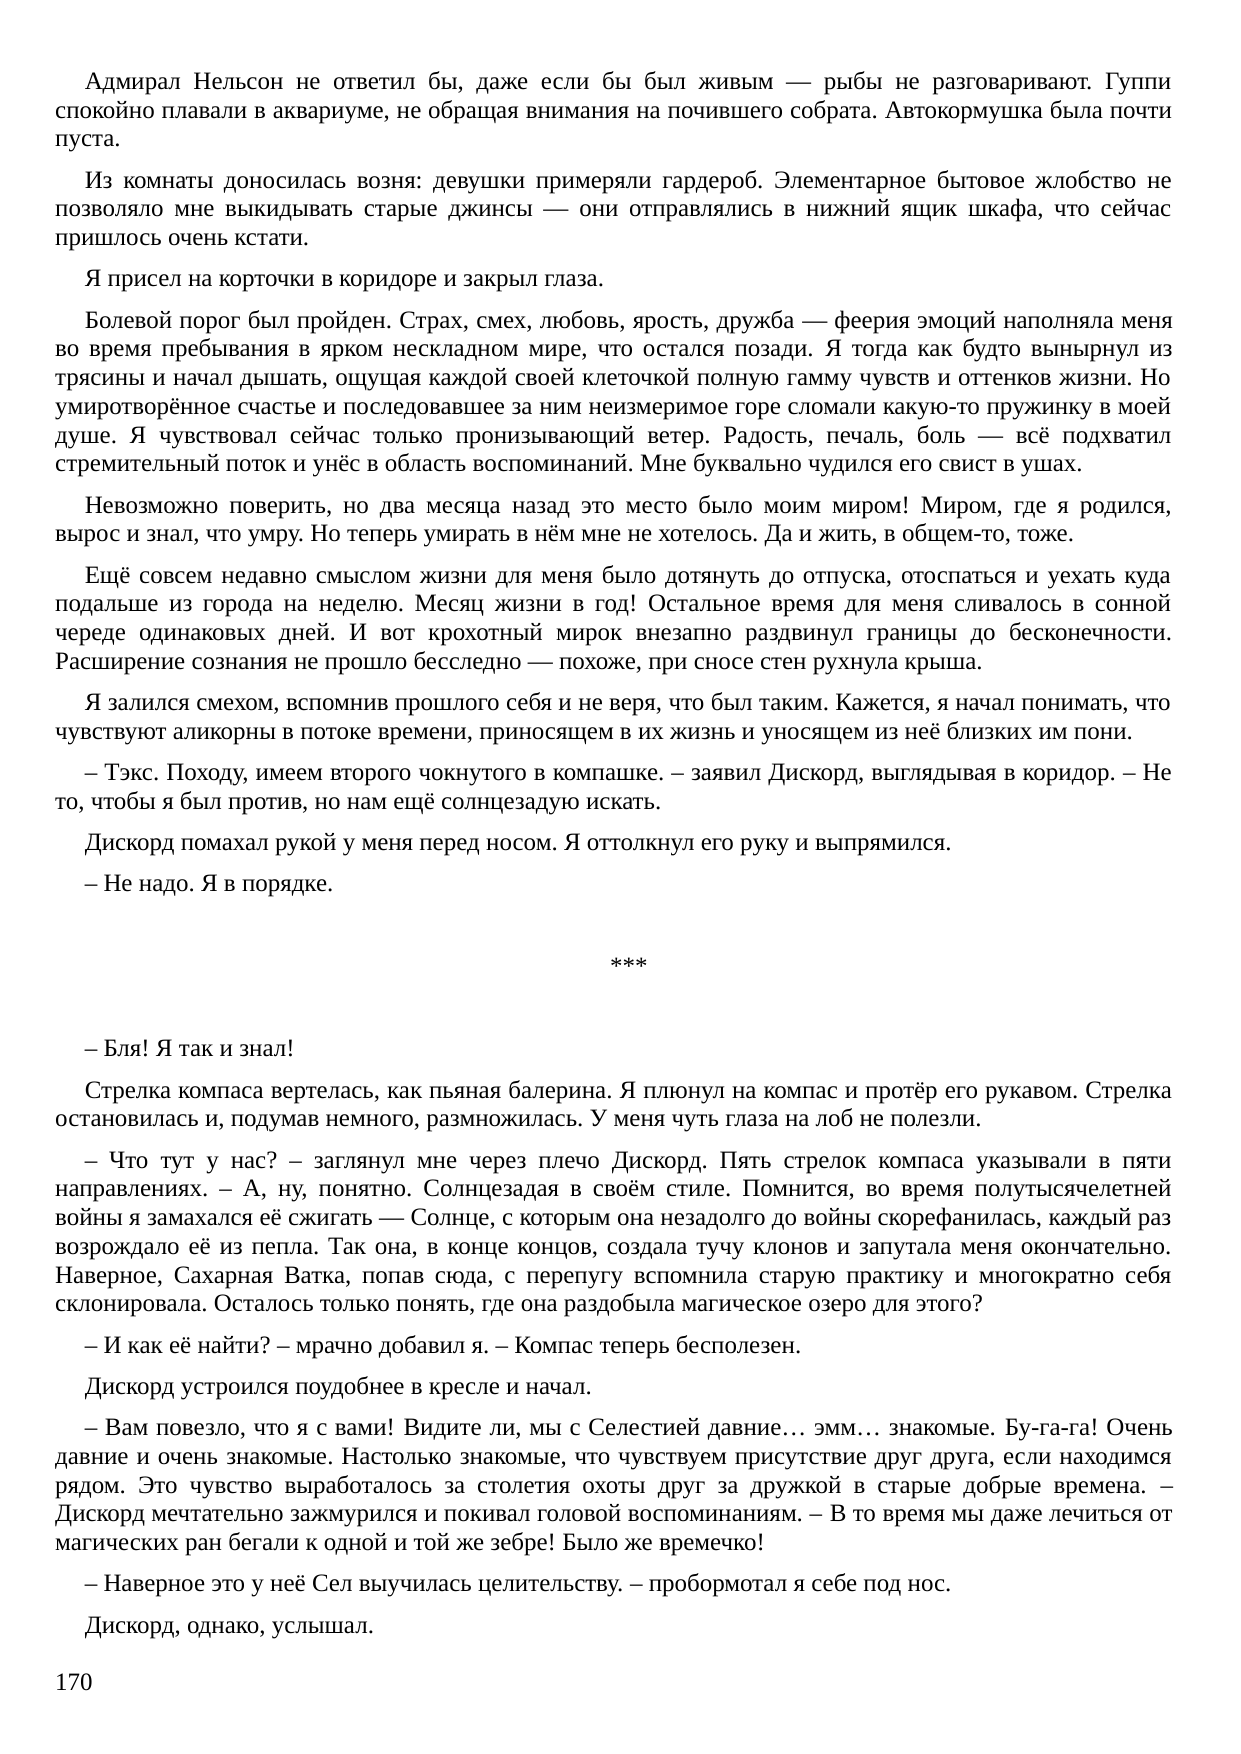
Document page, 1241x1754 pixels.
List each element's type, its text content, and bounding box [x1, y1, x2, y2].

text Я присел на корточки в коридоре и закрыл глаза. [55, 263, 1173, 292]
text Дискорд помахал рукой у меня перед носом. Я оттолкнул его руку и выпрямился. [55, 827, 1173, 856]
text *** [55, 951, 1173, 980]
text – Вам повезло, что я с вами! Видите ли, мы с Селестией давние… эмм… знакомые. Бу-га-га! Очень давние и очень знакомые. Настолько знакомые, что чувствуем присутствие друг друга, если находимся рядом. Это чувство выработалось за столетия охоты друг за дружкой в старые добрые времена. – Дискорд мечтательно зажмурился и покивал головой воспоминаниям. – В то время мы даже лечиться от магических ран бегали к одной и той же зебре! Было же времечко! [55, 1412, 1173, 1556]
text – Бля! Я так и знал! [55, 1033, 1173, 1062]
text Невозможно поверить, но два месяца назад это место было моим миром! Миром, где я родился, вырос и знал, что умру. Но теперь умирать в нём мне не хотелось. Да и жить, в общем-то, тоже. [55, 490, 1173, 547]
text Я залился смехом, вспомнив прошлого себя и не веря, что был таким. Кажется, я начал понимать, что чувствуют аликорны в потоке времени, приносящем в их жизнь и уносящем из неё близких им пони. [55, 687, 1173, 745]
text – Что тут у нас? – заглянул мне через плечо Дискорд. Пять стрелок компаса указывали в пяти направлениях. – А, ну, понятно. Солнцезадая в своём стиле. Помнится, во время полутысячелетней войны я замахался её сжигать — Солнце, с которым она незадолго до войны скорефанилась, каждый раз возрождало её из пепла. Так она, в конце концов, создала тучу клонов и запутала меня окончательно. Наверное, Сахарная Ватка, попав сюда, с перепугу вспомнила старую практику и многократно себя склонировала. Осталось только понять, где она раздобыла магическое озеро для этого? [55, 1145, 1173, 1317]
text – Тэкс. Походу, имеем второго чокнутого в компашке. – заявил Дискорд, выглядывая в коридор. – Не то, чтобы я был против, но нам ещё солнцезадую искать. [55, 757, 1173, 815]
text Из комнаты доносилась возня: девушки примеряли гардероб. Элементарное бытовое жлобство не позволяло мне выкидывать старые джинсы — они отправлялись в нижний ящик шкафа, что сейчас пришлось очень кстати. [55, 165, 1173, 251]
text Дискорд, однако, услышал. [55, 1610, 1173, 1638]
text Ещё совсем недавно смыслом жизни для меня было дотянуть до отпуска, отоспаться и уехать куда подальше из города на неделю. Месяц жизни в год! Остальное время для меня сливалось в сонной череде одинаковых дней. И вот крохотный мирок внезапно раздвинул границы до бесконечности. Расширение сознания не прошло бесследно — похоже, при сносе стен рухнула крыша. [55, 560, 1173, 675]
text Дискорд устроился поудобнее в кресле и начал. [55, 1371, 1173, 1400]
text Стрелка компаса вертелась, как пьяная балерина. Я плюнул на компас и протёр его рукавом. Стрелка остановилась и, подумав немного, размножилась. У меня чуть глаза на лоб не полезли. [55, 1075, 1173, 1132]
text – Не надо. Я в порядке. [55, 868, 1173, 897]
text Адмирал Нельсон не ответил бы, даже если бы был живым — рыбы не разговаривают. Гуппи спокойно плавали в аквариуме, не обращая внимания на почившего собрата. Автокормушка была почти пуста. [55, 66, 1173, 152]
text – И как её найти? – мрачно добавил я. – Компас теперь бесполезен. [55, 1330, 1173, 1358]
text – Наверное это у неё Сел выучилась целительству. – пробормотал я себе под нос. [55, 1568, 1173, 1597]
text Болевой порог был пройден. Страх, смех, любовь, ярость, дружба — феерия эмоций наполняла меня во время пребывания в ярком нескладном мире, что остался позади. Я тогда как будто вынырнул из трясины и начал дышать, ощущая каждой своей клеточкой полную гамму чувств и оттенков жизни. Но умиротворённое счастье и последовавшее за ним неизмеримое горе сломали какую-то пружинку в моей душе. Я чувствовал сейчас только пронизывающий ветер. Радость, печаль, боль — всё подхватил стремительный поток и унёс в область воспоминаний. Мне буквально чудился его свист в ушах. [55, 305, 1173, 477]
